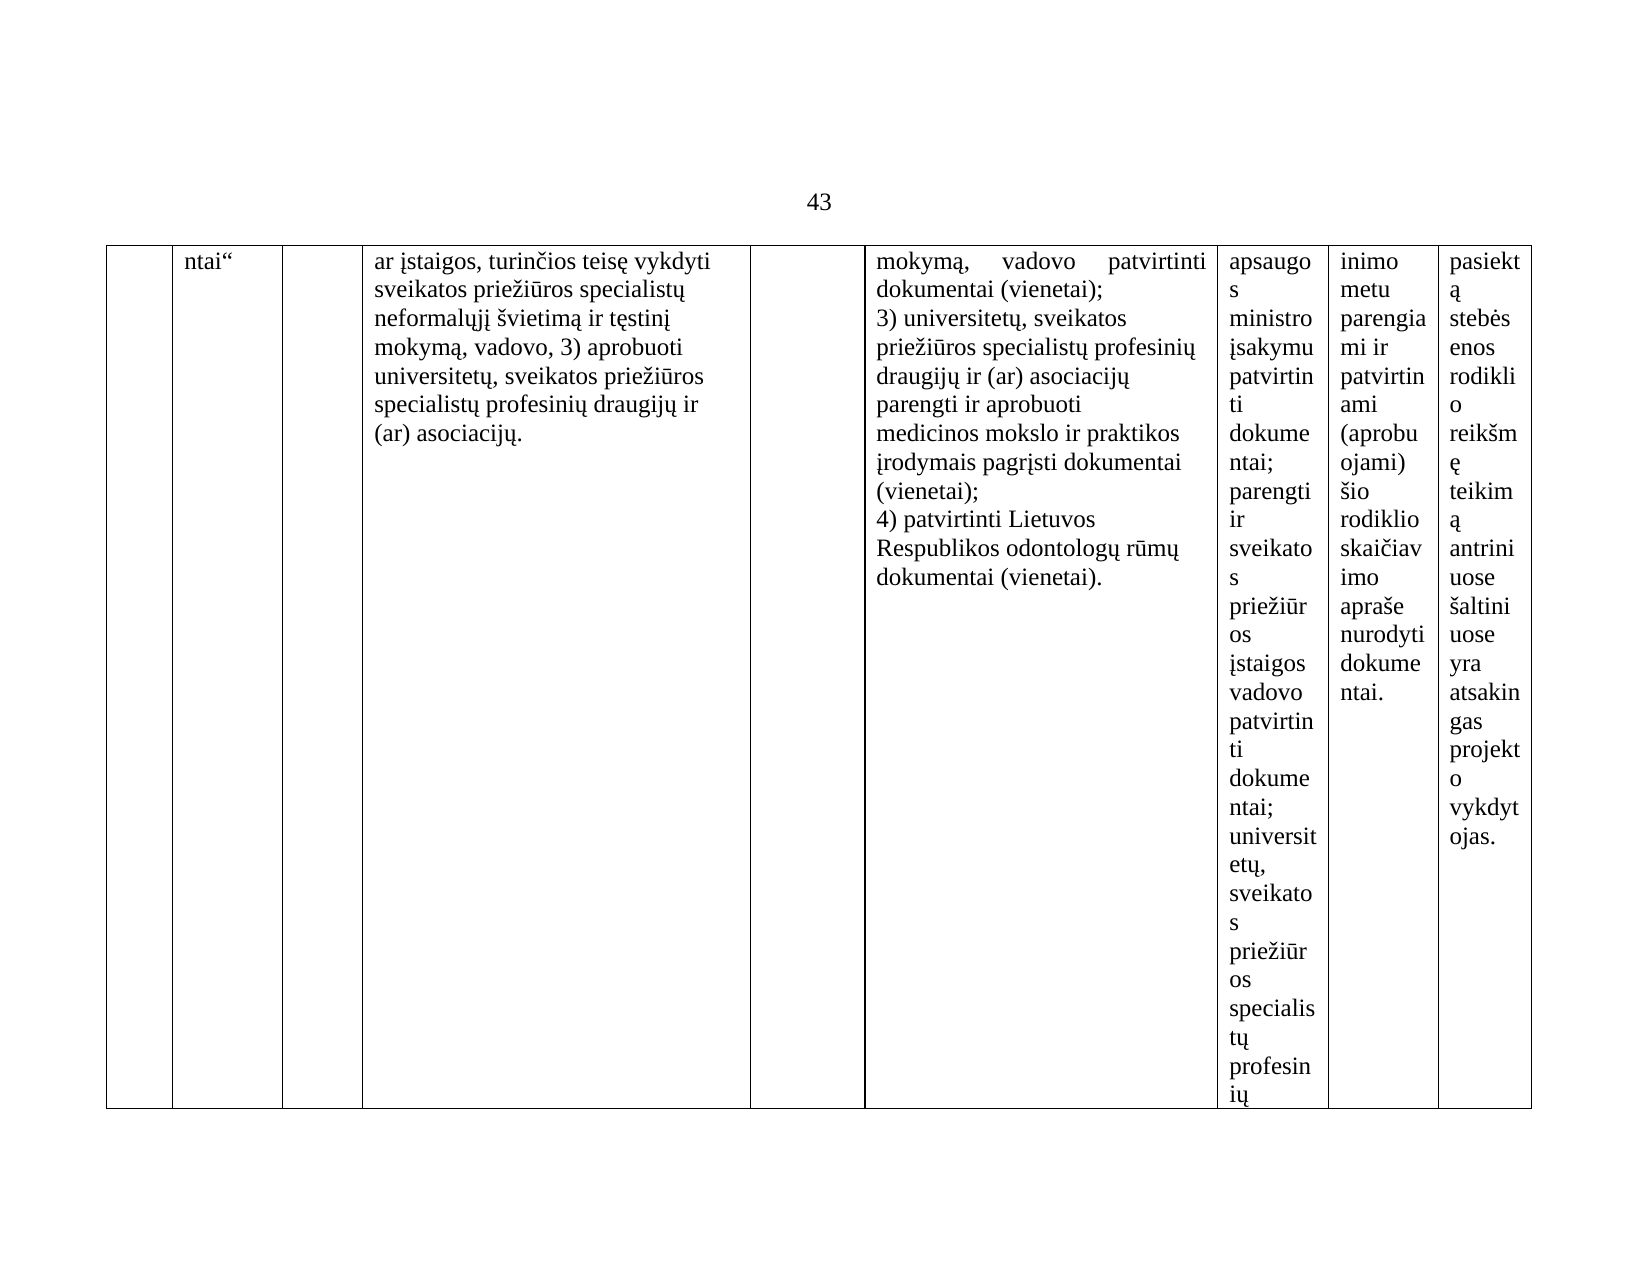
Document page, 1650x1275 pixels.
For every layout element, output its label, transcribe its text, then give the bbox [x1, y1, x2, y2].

table_cell [283, 246, 362, 1108]
table_cell [107, 246, 172, 1108]
table_cell mokymą, vadovo patvirtinti dokumentai (vienetai); 3) universitetų, sveikatos priežiūros specialistų profesinių draugijų ir (ar) asociacijų parengti ir aprobuoti medicinos mokslo ir praktikos įrodymais pagrįsti dokumentai (vienetai); 4) patvirtinti Lietuvos Respublikos odontologų rūmų dokumentai (vienetai). [866, 246, 1217, 1108]
table_cell ar įstaigos, turinčios teisę vykdyti sveikatos priežiūros specialistų neformalųjį švietimą ir tęstinį mokymą, vadovo, 3) aprobuoti universitetų, sveikatos priežiūros specialistų profesinių draugijų ir (ar) asociacijų. [363, 246, 750, 1108]
table_cell ntai“ [173, 246, 282, 1108]
table_cell inimo metu parengiami ir patvirtinami (aprobuojami) šio rodiklio skaičiavimo apraše nurodyti dokumentai. [1329, 246, 1438, 1108]
table_cell apsaugos ministro įsakymu patvirtinti dokumentai; parengti ir sveikatos priežiūros įstaigos vadovo patvirtinti dokumentai; universitetų, sveikatos priežiūros specialistų profesinių [1218, 246, 1328, 1108]
table_cell pasiektą stebėsenos rodiklio reikšmę teikimą antriniuose šaltiniuose yra atsakingas projekto vykdytojas. [1439, 246, 1531, 1108]
table_cell [751, 246, 864, 1108]
